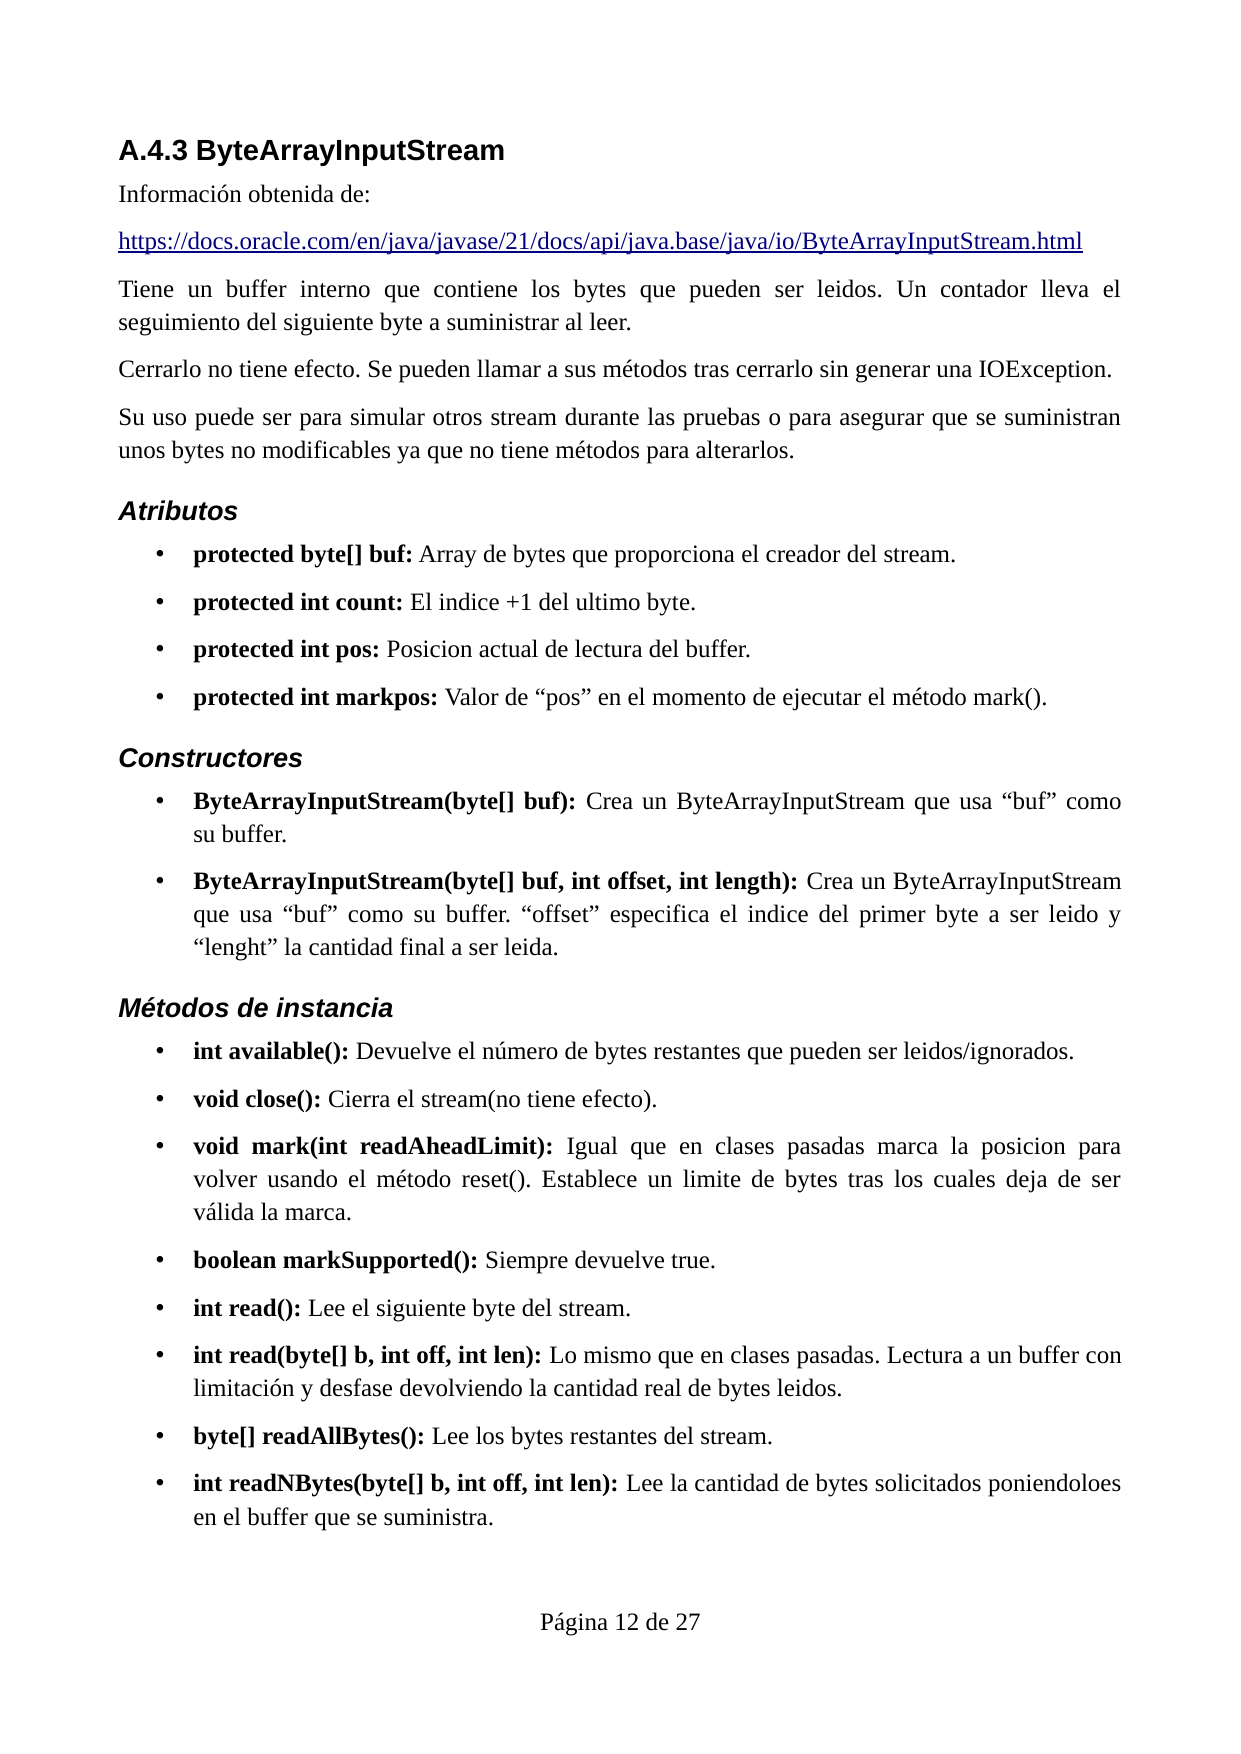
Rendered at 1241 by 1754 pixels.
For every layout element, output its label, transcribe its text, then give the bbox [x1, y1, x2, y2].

text https://docs.oracle.com/en/java/javase/21/docs/api/java.base/java/io/ByteArrayInputStream.html [118, 226, 1122, 255]
list int available(): Devuelve el número de bytes restantes que pueden ser leidos/ignorados. [156, 1036, 1122, 1065]
list boolean markSupported(): Siempre devuelve true. [156, 1245, 1122, 1274]
list protected int count: El indice +1 del ultimo byte. [156, 587, 1122, 615]
list int read(): Lee el siguiente byte del stream. [156, 1293, 1122, 1321]
subtitle Atributos [118, 495, 1122, 527]
subtitle Métodos de instancia [118, 992, 1122, 1024]
list ByteArrayInputStream(byte[] buf, int offset, int length): Crea un ByteArrayInputStream que usa “buf” como su buffer. “offset” especifica el indice del primer byte a ser leido y “lenght” la cantidad final a ser leida. [156, 866, 1122, 961]
list protected byte[] buf: Array de bytes que proporciona el creador del stream. [156, 539, 1122, 568]
list int read(byte[] b, int off, int len): Lo mismo que en clases pasadas. Lectura a un buffer con limitación y desfase devolviendo la cantidad real de bytes leidos. [156, 1340, 1122, 1402]
subtitle Constructores [118, 742, 1122, 773]
text Información obtenida de: [118, 179, 1122, 207]
list protected int pos: Posicion actual de lectura del buffer. [156, 634, 1122, 663]
list ByteArrayInputStream(byte[] buf): Crea un ByteArrayInputStream que usa “buf” como su buffer. [156, 786, 1122, 847]
list void mark(int readAheadLimit): Igual que en clases pasadas marca la posicion para volver usando el método reset(). Establece un limite de bytes tras los cuales deja de ser válida la marca. [156, 1131, 1122, 1226]
text Su uso puede ser para simular otros stream durante las pruebas o para asegurar que se suministran unos bytes no modificables ya que no tiene métodos para alterarlos. [118, 402, 1122, 464]
list void close(): Cierra el stream(no tiene efecto). [156, 1084, 1122, 1113]
list byte[] readAllBytes(): Lee los bytes restantes del stream. [156, 1421, 1122, 1450]
text Tiene un buffer interno que contiene los bytes que pueden ser leidos. Un contador lleva el seguimiento del siguiente byte a suministrar al leer. [118, 274, 1122, 336]
list int readNBytes(byte[] b, int off, int len): Lee la cantidad de bytes solicitados poniendoloes en el buffer que se suministra. [156, 1468, 1122, 1530]
list protected int markpos: Valor de “pos” en el momento de ejecutar el método mark(). [156, 682, 1122, 711]
text Cerrarlo no tiene efecto. Se pueden llamar a sus métodos tras cerrarlo sin generar una IOException. [118, 354, 1122, 383]
subtitle A.4.3 ByteArrayInputStream [118, 133, 1122, 166]
